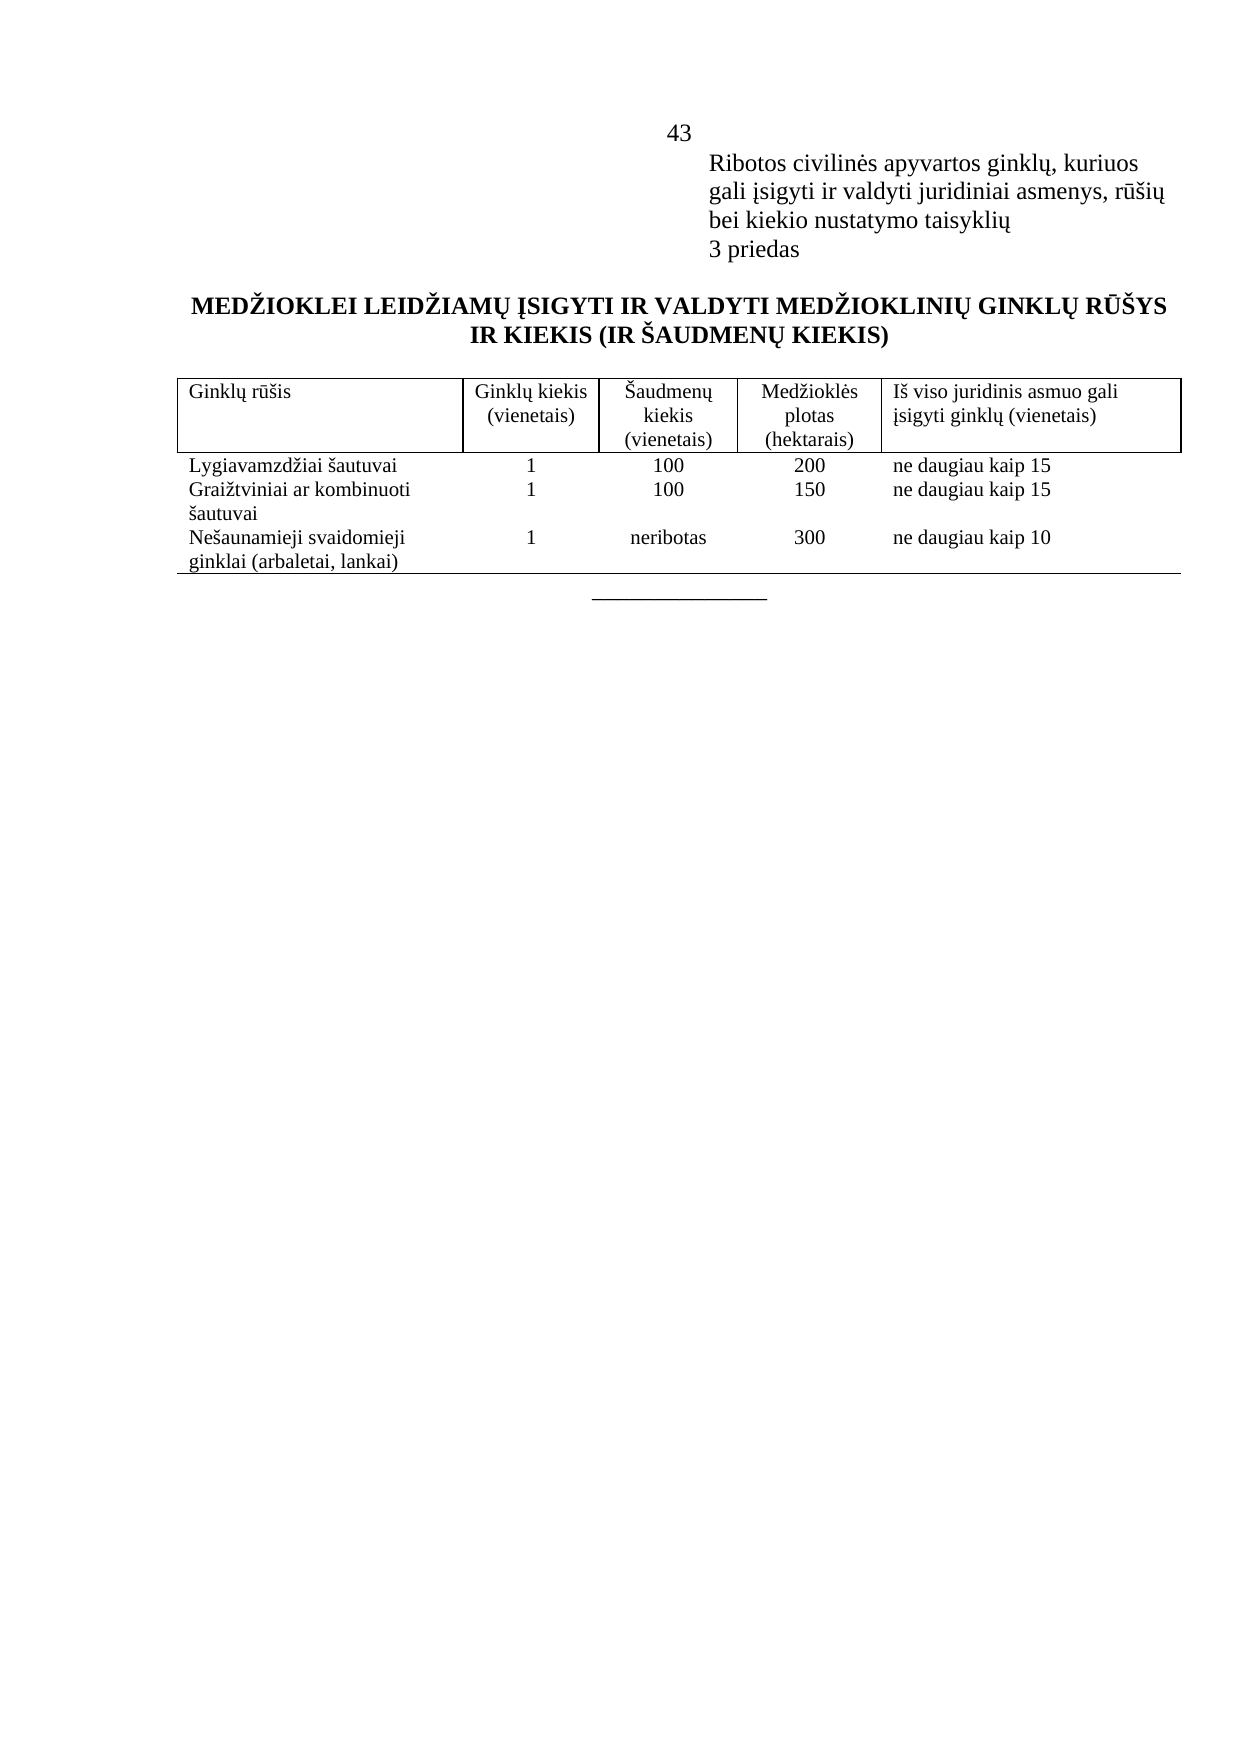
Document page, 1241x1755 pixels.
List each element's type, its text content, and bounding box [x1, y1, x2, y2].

table_cell 150 [737, 477, 882, 525]
table_cell 100 [599, 477, 737, 525]
table_cell 300 [737, 525, 882, 573]
table_cell 200 [737, 453, 882, 477]
table_header Medžioklės plotas (hektarais) [738, 379, 881, 451]
text bei kiekio nustatymo taisyklių [177, 205, 1181, 234]
text ______________ [177, 574, 1181, 603]
table_cell 1 [463, 525, 599, 573]
table_header Iš viso juridinis asmuo gali įsigyti ginklų (vienetais) [882, 379, 1180, 451]
table_cell Graižtviniai ar kombinuoti šautuvai [177, 477, 463, 525]
text Ribotos civilinės apyvartos ginklų, kuriuos [709, 148, 1181, 176]
table_cell 1 [463, 453, 599, 477]
table_cell ne daugiau kaip 15 [882, 477, 1181, 525]
table_header Ginklų rūšis [178, 379, 462, 451]
table_header Šaudmenų kiekis (vienetais) [600, 379, 737, 451]
text gali įsigyti ir valdyti juridiniai asmenys, rūšių [177, 176, 1181, 205]
table_cell Lygiavamzdžiai šautuvai [177, 453, 463, 477]
text Medžioklei leidžiamų įsigyti ir valdyti medžioklinių ginklų rūšys ir kiekis (ir šaudmenų kiekis) [177, 291, 1181, 349]
table_cell 100 [599, 453, 737, 477]
table_cell ne daugiau kaip 10 [882, 525, 1181, 573]
table_cell neribotas [599, 525, 737, 573]
table_header Ginklų kiekis (vienetais) [464, 379, 598, 451]
table_cell Nešaunamieji svaidomieji ginklai (arbaletai, lankai) [177, 525, 463, 573]
table_cell ne daugiau kaip 15 [882, 453, 1181, 477]
text 3 priedas [177, 234, 1181, 263]
table_cell 1 [463, 477, 599, 525]
